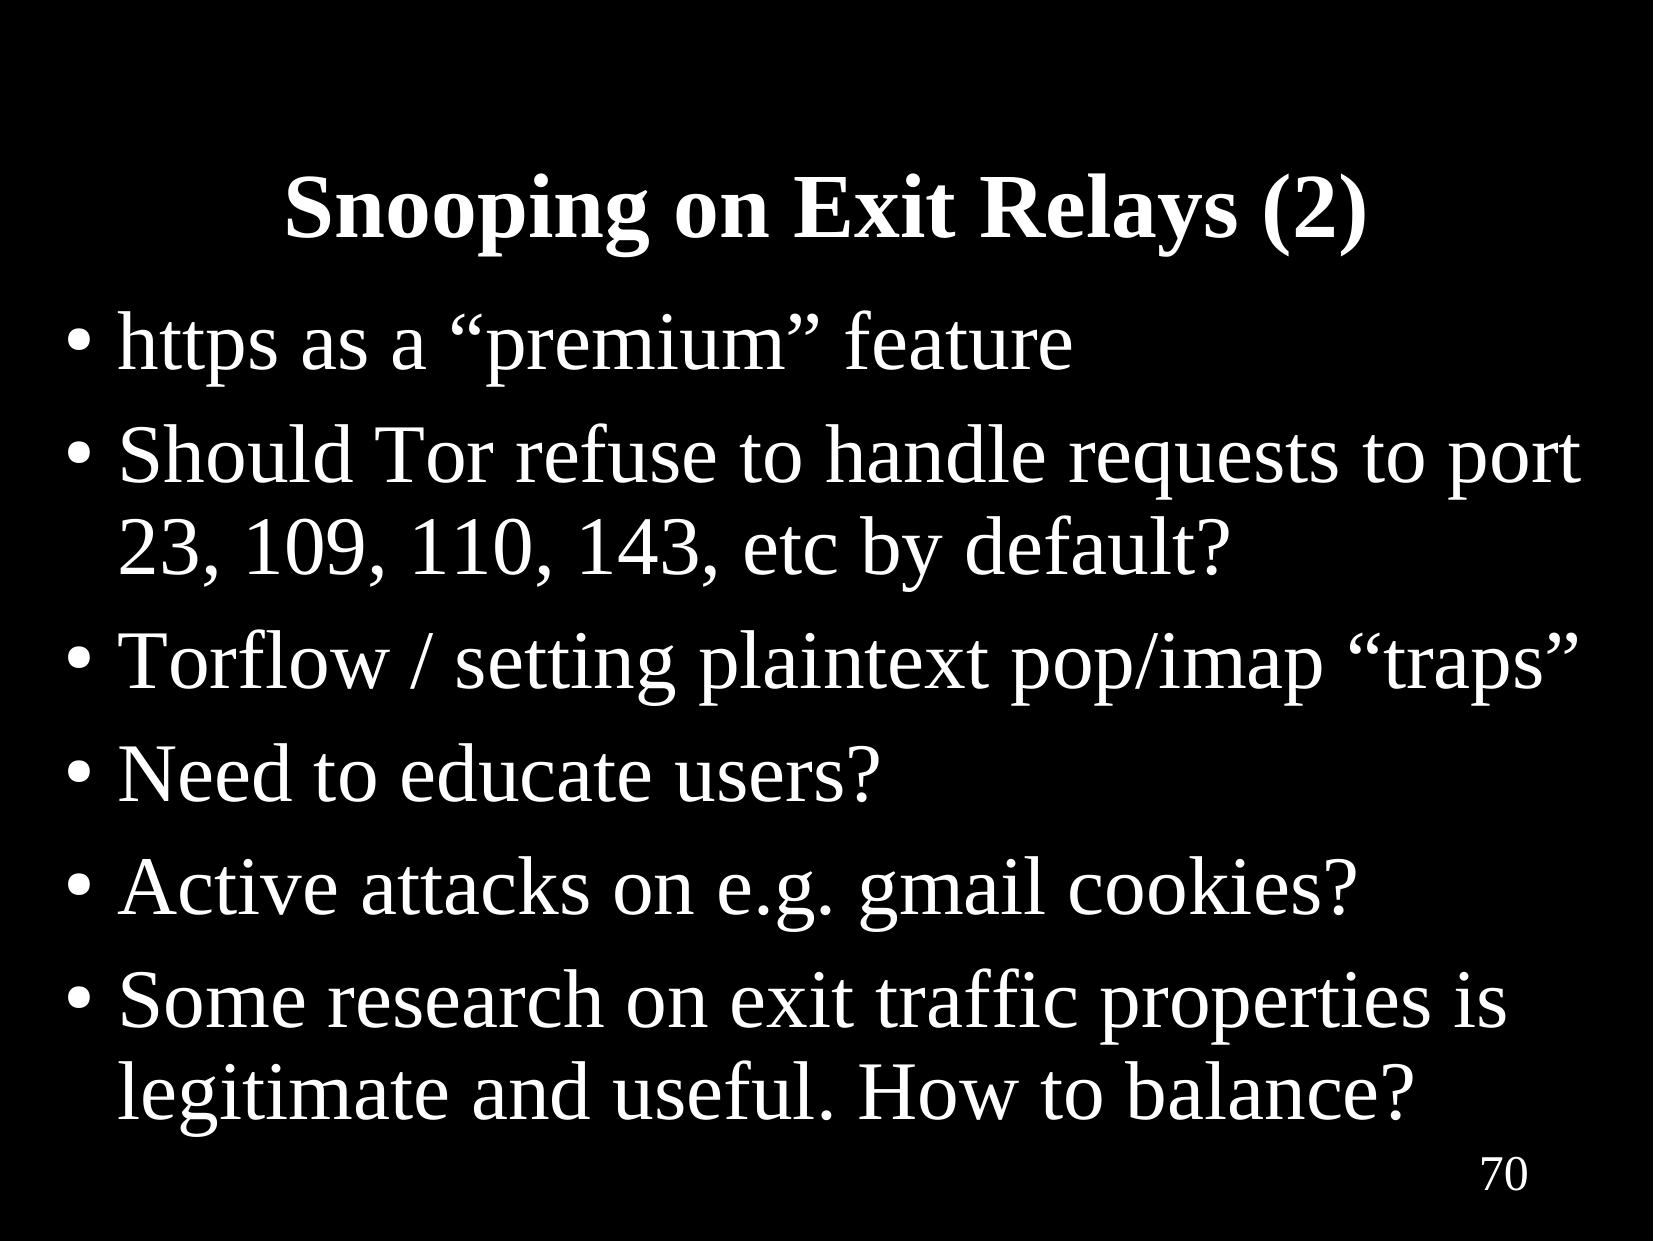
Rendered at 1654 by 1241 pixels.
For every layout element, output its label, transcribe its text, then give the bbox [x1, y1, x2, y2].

list https as a “premium” feature Should Tor refuse to handle requests to port 23, 109, 110, 143, etc by default? Torflow / setting plaintext pop/imap “traps” Need to educate users? Active attacks on e.g. gmail cookies? Some research on exit traffic properties is legitimate and useful. How to balance? [46, 295, 1613, 1139]
title Snooping on Exit Relays (2) [121, 102, 1534, 295]
